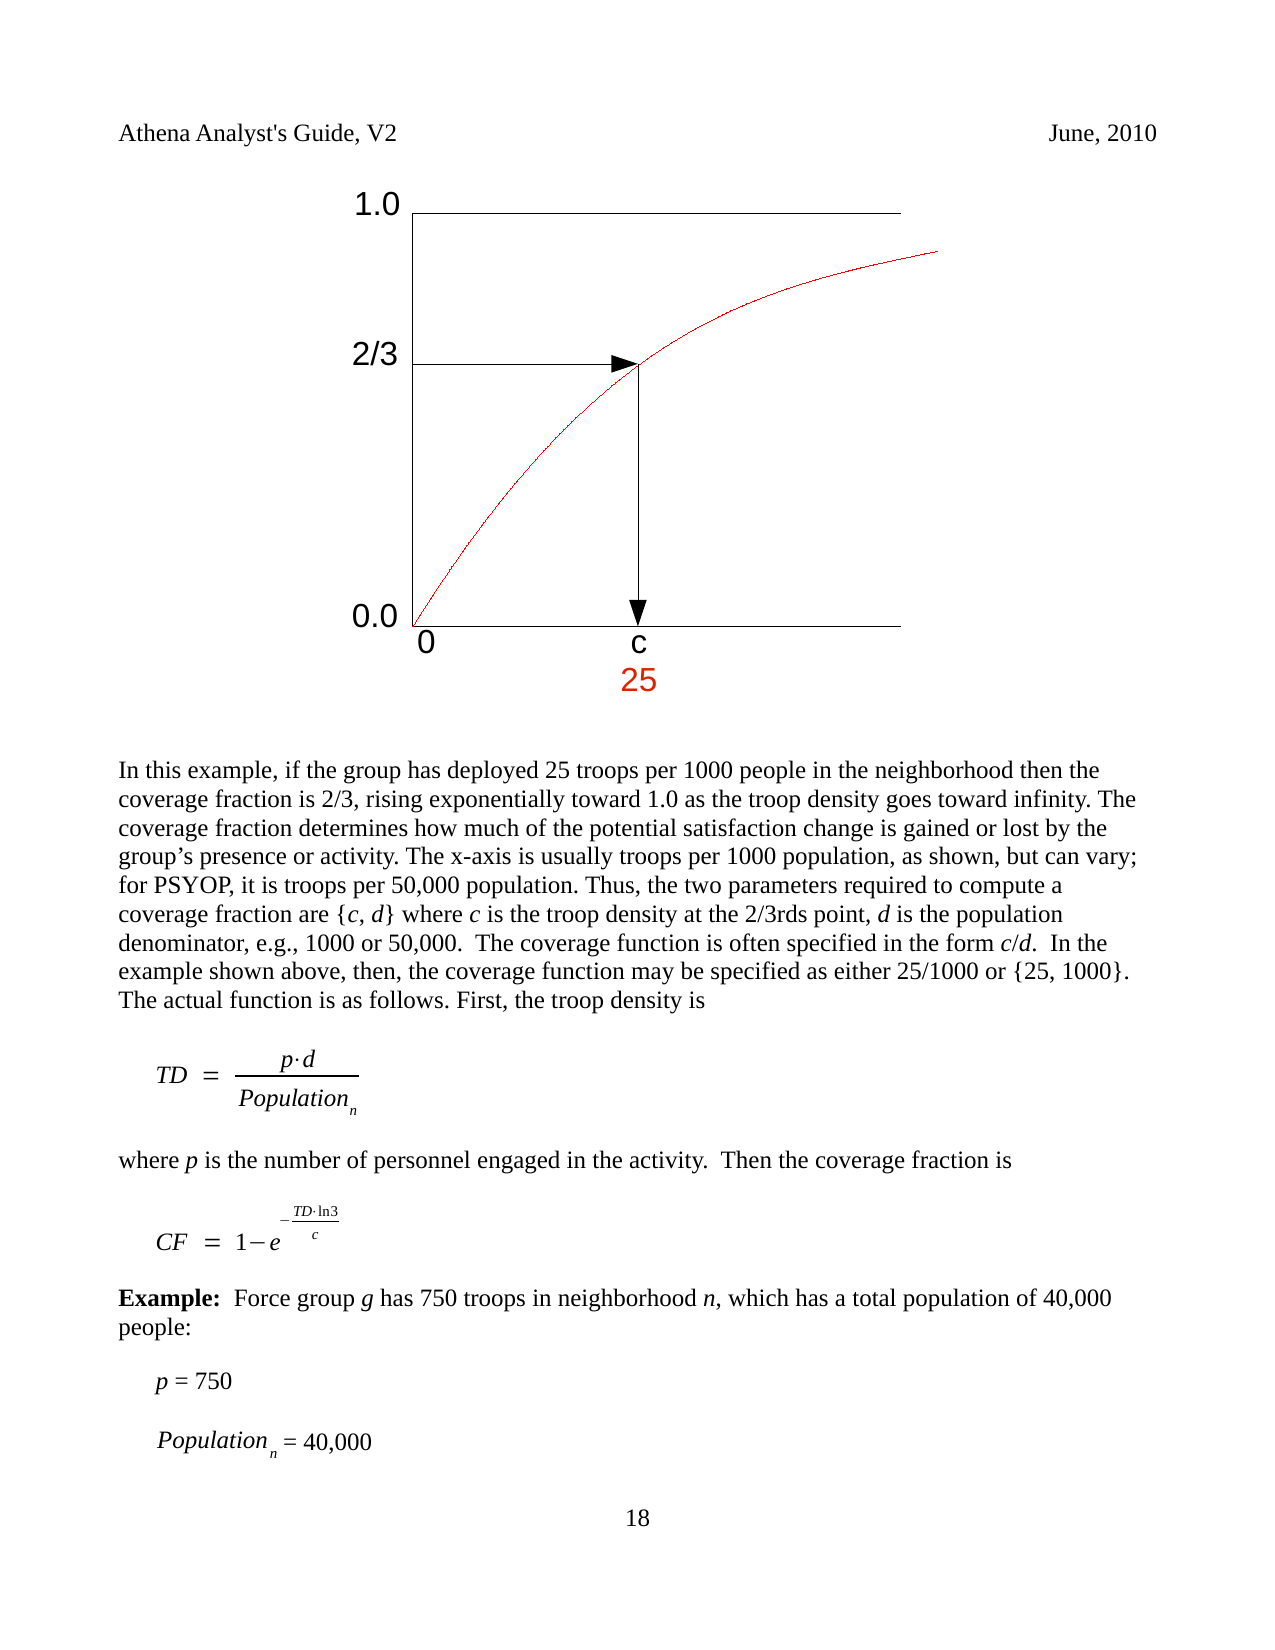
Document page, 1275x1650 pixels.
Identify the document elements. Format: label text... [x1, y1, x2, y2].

text = 40,000 [118, 1421, 1157, 1462]
text p = 750 [118, 1366, 1157, 1395]
text where p is the number of personnel engaged in the activity. Then the coverage fraction is [118, 1145, 1157, 1174]
text Example: Force group g has 750 troops in neighborhood n, which has a total population of 40,000 people: [118, 1283, 1157, 1341]
text In this example, if the group has deployed 25 troops per 1000 people in the neighborhood then the coverage fraction is 2/3, rising exponentially toward 1.0 as the troop density goes toward infinity. The coverage fraction determines how much of the potential satisfaction change is gained or lost by the group’s presence or activity. The x-axis is usually troops per 1000 population, as shown, but can vary; for PSYOP, it is troops per 50,000 population. Thus, the two parameters required to compute a coverage fraction are {c, d} where c is the troop density at the 2/3rds point, d is the population denominator, e.g., 1000 or 50,000. The coverage function is often specified in the form c/d. In the example shown above, then, the coverage function may be specified as either 25/1000 or {25, 1000}. The actual function is as follows. First, the troop density is [118, 755, 1157, 1014]
